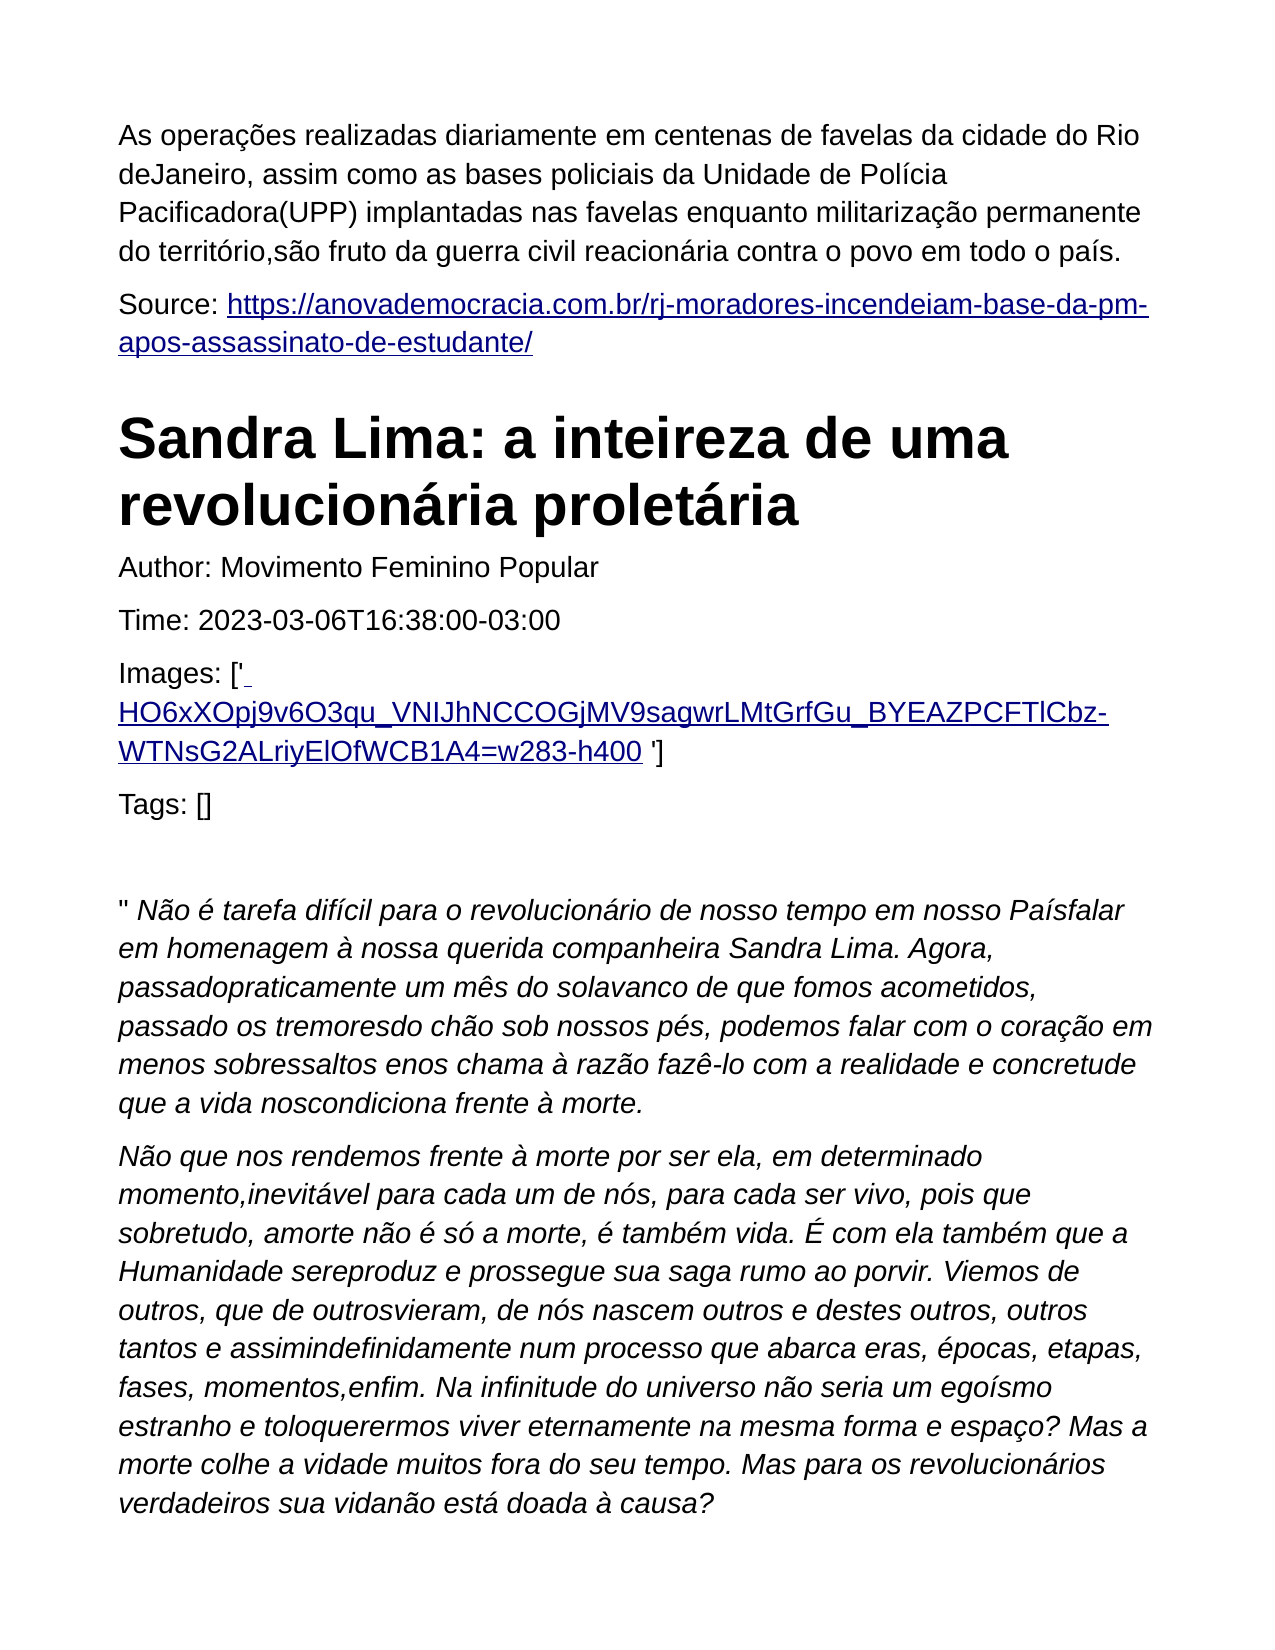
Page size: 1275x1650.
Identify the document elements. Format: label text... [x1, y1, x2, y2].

text As operações realizadas diariamente em centenas de favelas da cidade do Rio deJaneiro, assim como as bases policiais da Unidade de Polícia Pacificadora(UPP) implantadas nas favelas enquanto militarização permanente do território,são fruto da guerra civil reacionária contra o povo em todo o país. [118, 118, 1157, 267]
subtitle Sandra Lima: a inteireza de uma revolucionária proletária [118, 403, 1157, 538]
text Tags: [] [118, 787, 1157, 820]
text Source: https://anovademocracia.com.br/rj-moradores-incendeiam-base-da-pm-apos-assassinato-de-estudante/ [118, 287, 1157, 359]
text Time: 2023-03-06T16:38:00-03:00 [118, 603, 1157, 637]
text " Não é tarefa difícil para o revolucionário de nosso tempo em nosso Paísfalar em homenagem à nossa querida companheira Sandra Lima. Agora, passadopraticamente um mês do solavanco de que fomos acometidos, passado os tremoresdo chão sob nossos pés, podemos falar com o coração em menos sobressaltos enos chama à razão fazê-lo com a realidade e concretude que a vida noscondiciona frente à morte. [118, 893, 1157, 1119]
text Images: [' HO6xXOpj9v6O3qu_VNIJhNCCOGjMV9sagwrLMtGrfGu_BYEAZPCFTlCbz-WTNsG2ALriyElOfWCB1A4=w283-h400 '] [118, 656, 1157, 767]
text Não que nos rendemos frente à morte por ser ela, em determinado momento,inevitável para cada um de nós, para cada ser vivo, pois que sobretudo, amorte não é só a morte, é também vida. É com ela também que a Humanidade sereproduz e prossegue sua saga rumo ao porvir. Viemos de outros, que de outrosvieram, de nós nascem outros e destes outros, outros tantos e assimindefinidamente num processo que abarca eras, épocas, etapas, fases, momentos,enfim. Na infinitude do universo não seria um egoísmo estranho e toloquerermos viver eternamente na mesma forma e espaço? Mas a morte colhe a vidade muitos fora do seu tempo. Mas para os revolucionários verdadeiros sua vidanão está doada à causa? [118, 1139, 1157, 1519]
text Author: Movimento Feminino Popular [118, 550, 1157, 584]
